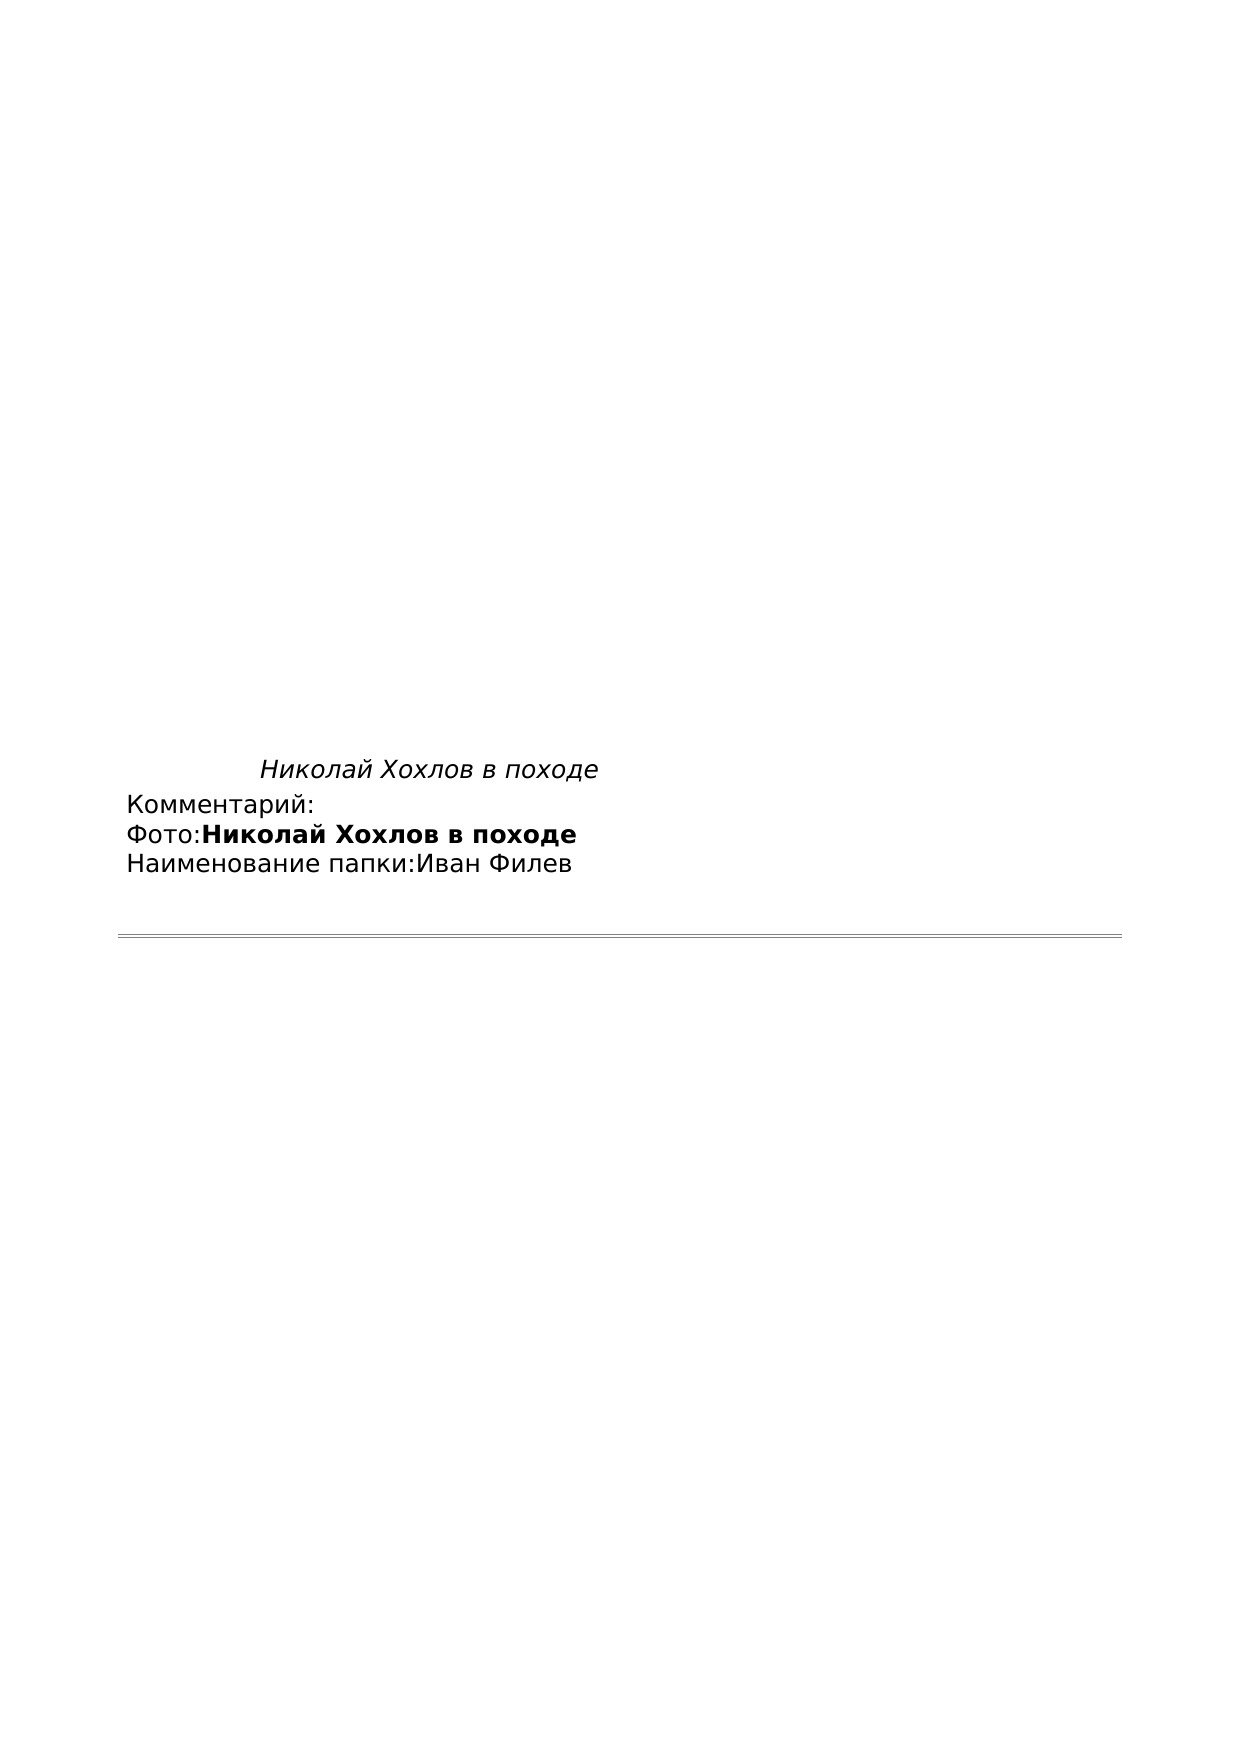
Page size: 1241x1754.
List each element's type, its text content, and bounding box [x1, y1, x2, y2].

text Николай Хохлов в походе [118, 131, 743, 785]
text Комментарий: Фото:Николай Хохлов в походе Наименование папки:Иван Филев [118, 118, 1122, 907]
